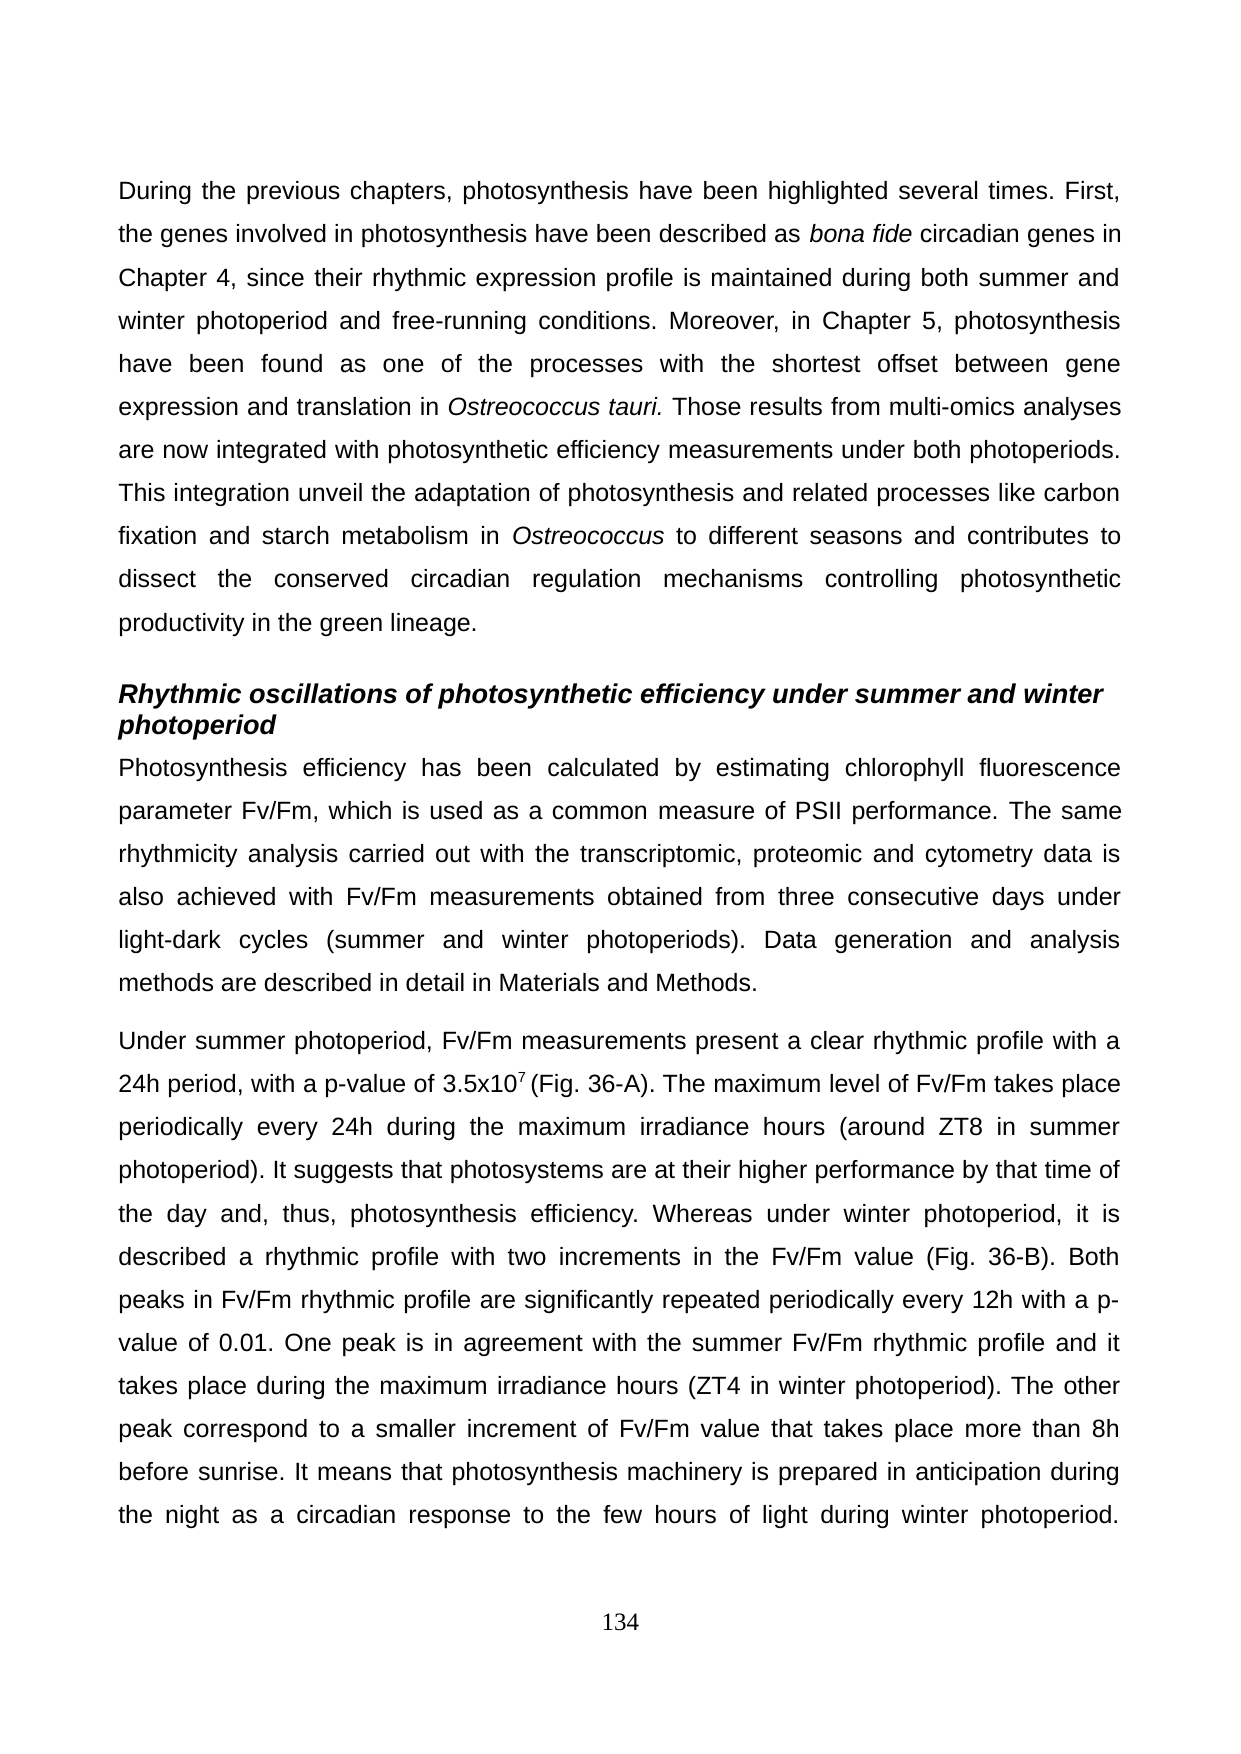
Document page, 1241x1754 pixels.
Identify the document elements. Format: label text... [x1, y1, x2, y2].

text Under summer photoperiod, Fv/Fm measurements present a clear rhythmic profile with a 24h period, with a p-value of 3.5x107 (Fig. 36-A). The maximum level of Fv/Fm takes place periodically every 24h during the maximum irradiance hours (around ZT8 in summer photoperiod). It suggests that photosystems are at their higher performance by that time of the day and, thus, photosynthesis efficiency. Whereas under winter photoperiod, it is described a rhythmic profile with two increments in the Fv/Fm value (Fig. 36-B). Both peaks in Fv/Fm rhythmic profile are significantly repeated periodically every 12h with a p-value of 0.01. One peak is in agreement with the summer Fv/Fm rhythmic profile and it takes place during the maximum irradiance hours (ZT4 in winter photoperiod). The other peak correspond to a smaller increment of Fv/Fm value that takes place more than 8h before sunrise. It means that photosynthesis machinery is prepared in anticipation during the night as a circadian response to the few hours of light during winter photoperiod. [118, 1026, 1122, 1529]
subtitle Rhythmic oscillations of photosynthetic efficiency under summer and winter photoperiod [118, 678, 1122, 740]
text During the previous chapters, photosynthesis have been highlighted several times. First, the genes involved in photosynthesis have been described as bona fide circadian genes in Chapter 4, since their rhythmic expression profile is maintained during both summer and winter photoperiod and free-running conditions. Moreover, in Chapter 5, photosynthesis have been found as one of the processes with the shortest offset between gene expression and translation in Ostreococcus tauri. Those results from multi-omics analyses are now integrated with photosynthetic efficiency measurements under both photoperiods. This integration unveil the adaptation of photosynthesis and related processes like carbon fixation and starch metabolism in Ostreococcus to different seasons and contributes to dissect the conserved circadian regulation mechanisms controlling photosynthetic productivity in the green lineage. [118, 176, 1122, 636]
text Photosynthesis efficiency has been calculated by estimating chlorophyll fluorescence parameter Fv/Fm, which is used as a common measure of PSII performance. The same rhythmicity analysis carried out with the transcriptomic, proteomic and cytometry data is also achieved with Fv/Fm measurements obtained from three consecutive days under light-dark cycles (summer and winter photoperiods). Data generation and analysis methods are described in detail in Materials and Methods. [118, 753, 1122, 997]
